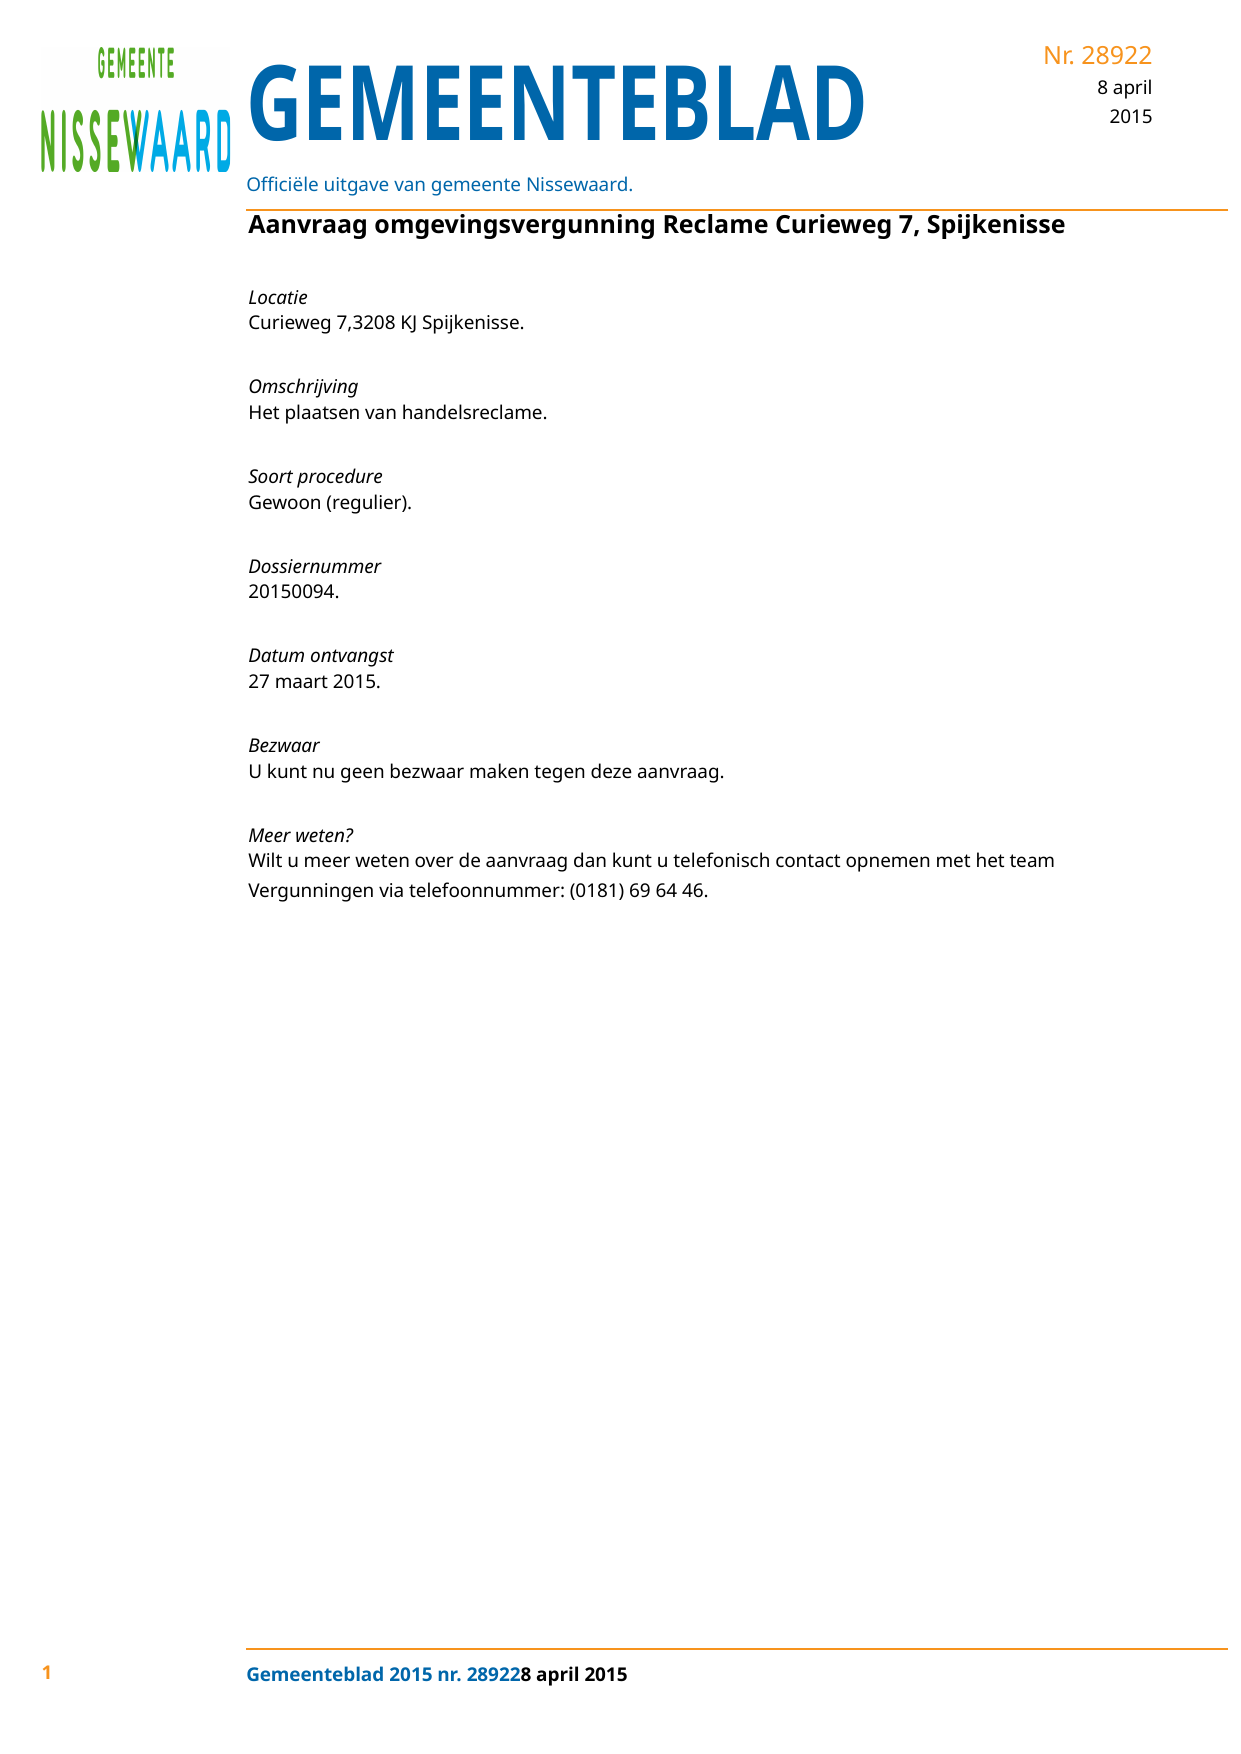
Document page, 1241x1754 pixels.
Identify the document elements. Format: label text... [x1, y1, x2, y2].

text 27 maart 2015. [248, 668, 1152, 694]
picture [222, 122, 227, 160]
text Aanvraag omgevingsvergunning Reclame Curieweg 7, Spijkenisse [248, 211, 1152, 241]
text Het plaatsen van handelsreclame. [248, 399, 1152, 425]
text Bezwaar [248, 732, 1152, 758]
picture [154, 157, 165, 172]
text Curieweg 7,3208 KJ Spijkenisse. [248, 309, 1152, 335]
text Soort procedure [248, 463, 1152, 489]
text 20150094. [248, 579, 1152, 604]
picture [176, 157, 187, 172]
text Meer weten? [248, 822, 1152, 848]
text Wilt u meer weten over de aanvraag dan kunt u telefonisch contact opnemen met het team Vergunningen via telefoonnummer: (0181) 69 64 46. [248, 848, 1152, 903]
text Datum ontvangst [248, 643, 1152, 668]
picture [200, 151, 206, 172]
text Omschrijving [248, 373, 1152, 399]
picture [41, 47, 231, 172]
text Locatie [248, 284, 1152, 309]
text Dossiernummer [248, 553, 1152, 579]
text U kunt nu geen bezwaar maken tegen deze aanvraag. [248, 758, 1152, 784]
picture [201, 122, 206, 138]
text Gewoon (regulier). [248, 489, 1152, 515]
